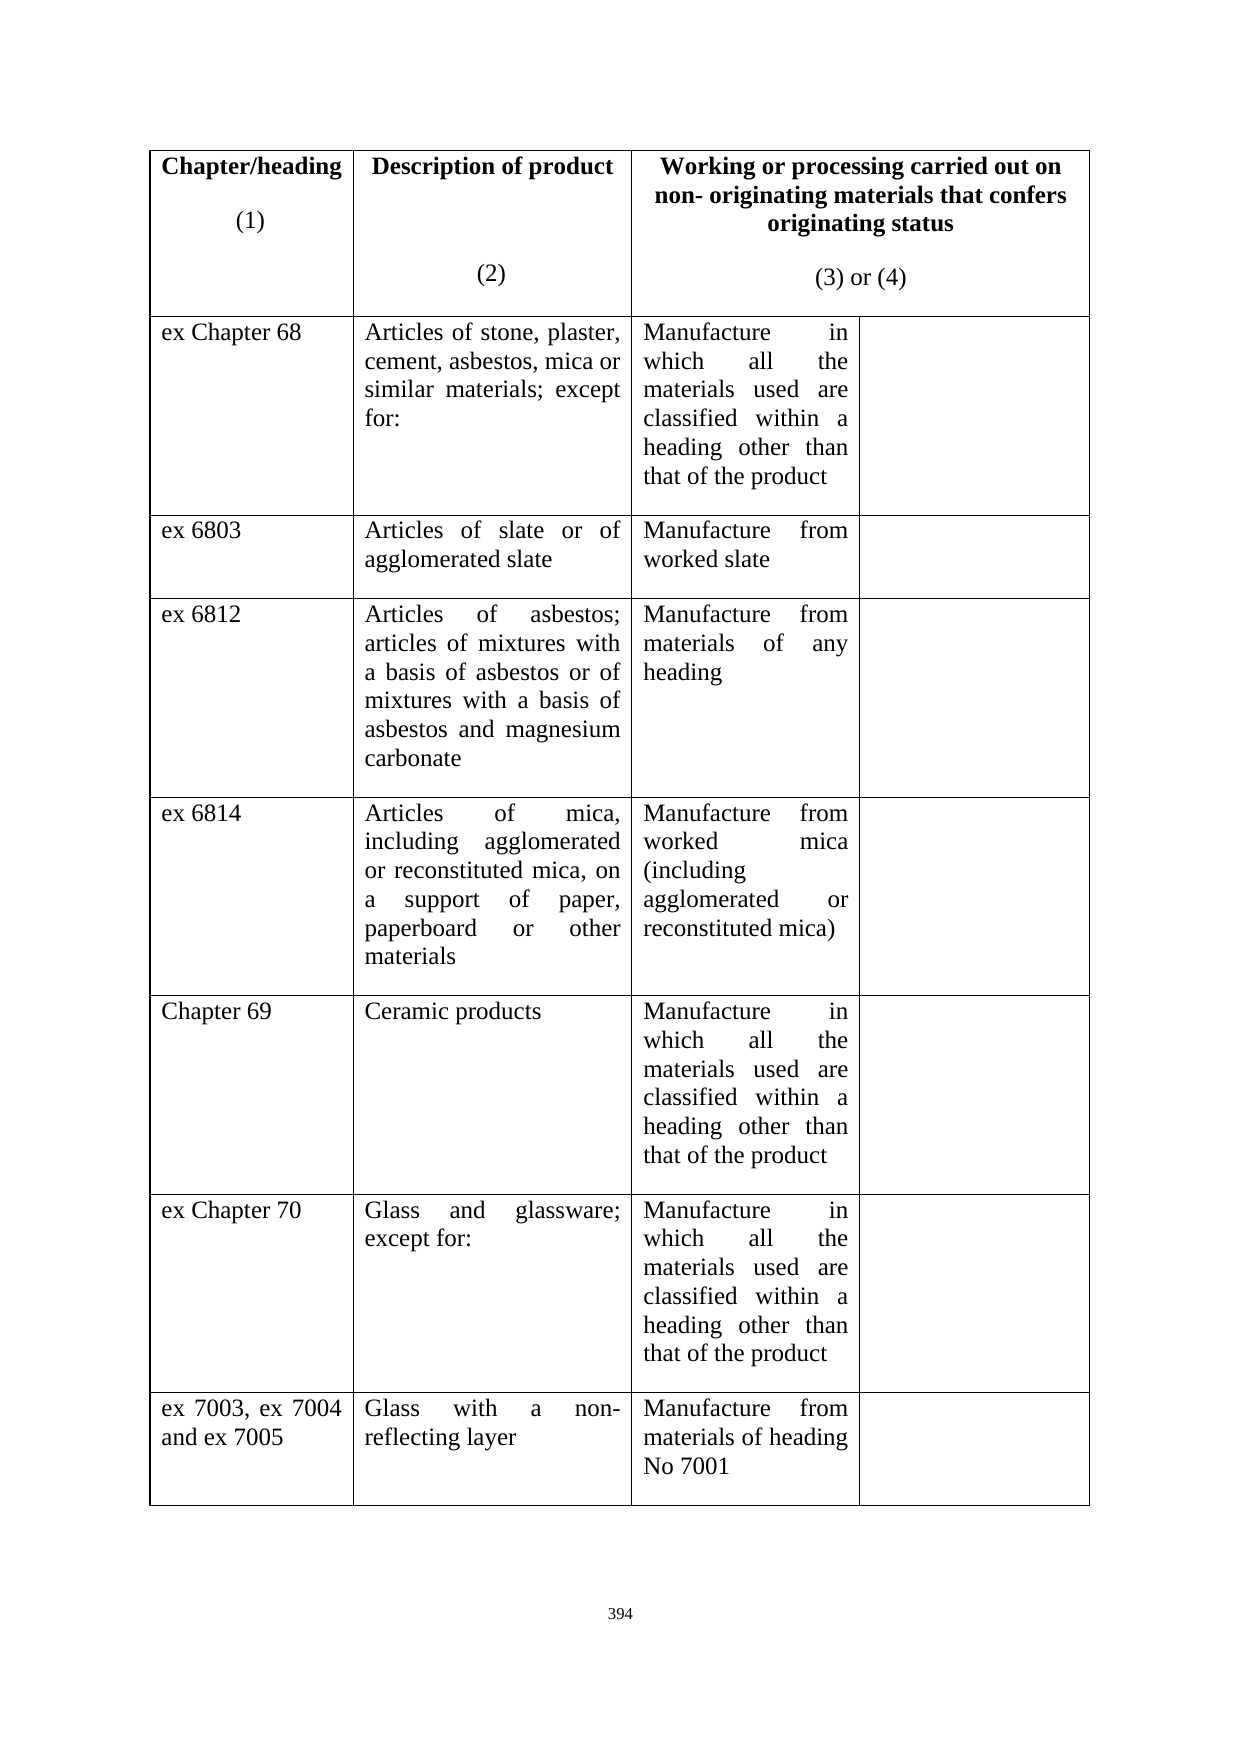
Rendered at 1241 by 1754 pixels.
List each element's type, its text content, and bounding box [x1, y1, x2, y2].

table_header Working or processing carried out on non- originating materials that confers originating status (3) or (4) [632, 151, 1089, 316]
table_cell Manufacture from materials of any heading [632, 599, 859, 797]
table_cell Manufacture in which all the materials used are classified within a heading other than that of the product [632, 996, 859, 1194]
table_cell ex 6812 [151, 599, 353, 797]
table_cell [860, 599, 1089, 797]
table_cell [860, 996, 1089, 1194]
table_cell [860, 516, 1089, 598]
table_cell Articles of slate or of agglomerated slate [354, 516, 631, 598]
table_cell Articles of asbestos; articles of mixtures with a basis of asbestos or of mixtures with a basis of asbestos and magnesium carbonate [354, 599, 631, 797]
table_cell [860, 1195, 1089, 1392]
table_cell Glass and glassware; except for: [354, 1195, 631, 1392]
table_cell [860, 798, 1089, 995]
table_cell Articles of stone, plaster, cement, asbestos, mica or similar materials; except for: [354, 317, 631, 514]
table_cell Manufacture from worked mica (including agglomerated or reconstituted mica) [632, 798, 859, 995]
table_cell ex Chapter 68 [151, 317, 353, 514]
table_cell Ceramic products [354, 996, 631, 1194]
table_cell [860, 317, 1089, 514]
table_cell Manufacture from materials of heading No 7001 [632, 1393, 859, 1504]
table_cell Articles of mica, including agglomerated or reconstituted mica, on a support of paper, paperboard or other materials [354, 798, 631, 995]
table_cell ex Chapter 70 [151, 1195, 353, 1392]
table_cell Manufacture from worked slate [632, 516, 859, 598]
table_cell ex 7003, ex 7004 and ex 7005 [151, 1393, 353, 1504]
table_cell Manufacture in which all the materials used are classified within a heading other than that of the product [632, 1195, 859, 1392]
table_cell [860, 1393, 1089, 1504]
table_cell ex 6803 [151, 516, 353, 598]
table_cell Manufacture in which all the materials used are classified within a heading other than that of the product [632, 317, 859, 514]
table_cell Glass with a non-reflecting layer [354, 1393, 631, 1504]
table_header Chapter/heading (1) [151, 151, 353, 316]
table_header Description of product (2) [354, 151, 631, 316]
table_cell ex 6814 [151, 798, 353, 995]
table_cell Chapter 69 [151, 996, 353, 1194]
